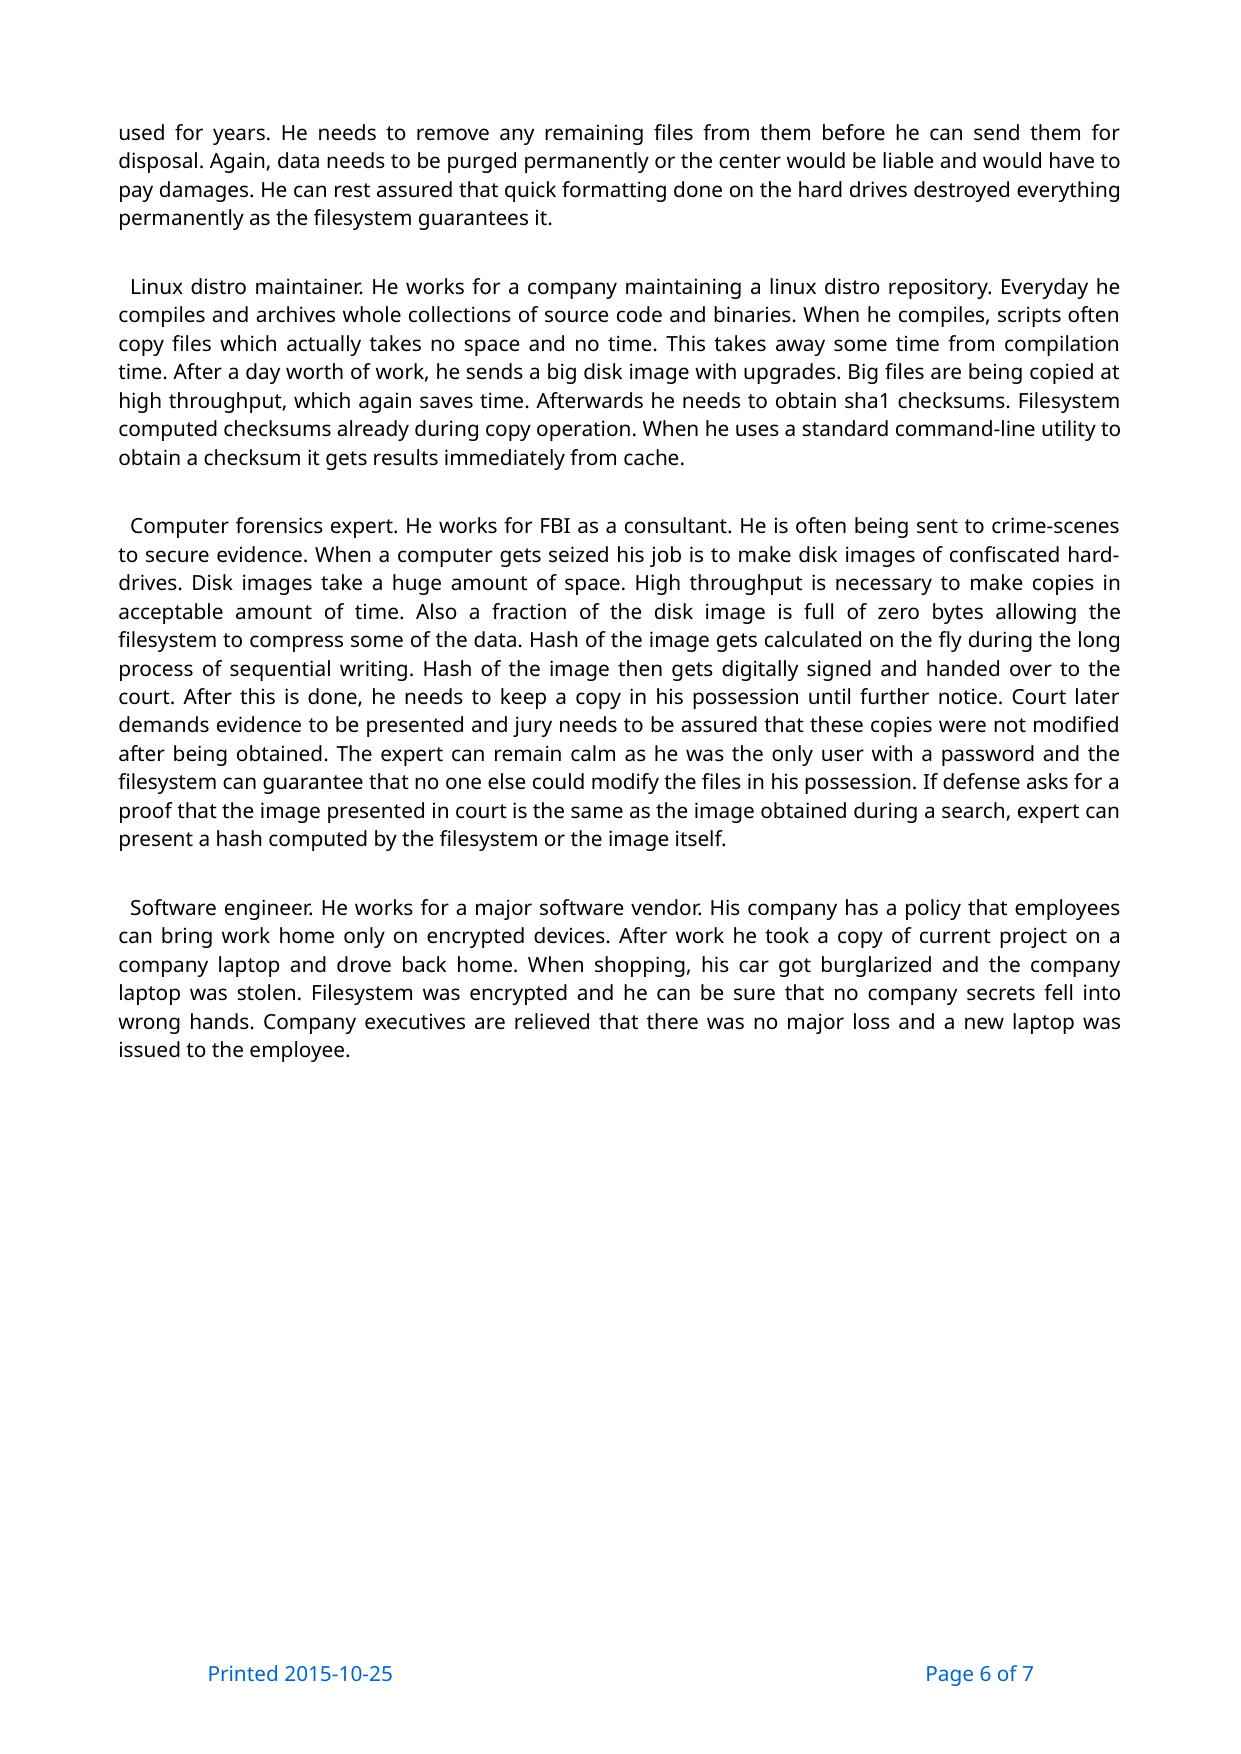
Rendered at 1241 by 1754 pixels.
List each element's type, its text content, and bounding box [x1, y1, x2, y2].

text Computer forensics expert. He works for FBI as a consultant. He is often being sent to crime-scenes to secure evidence. When a computer gets seized his job is to make disk images of confiscated hard-drives. Disk images take a huge amount of space. High throughput is necessary to make copies in acceptable amount of time. Also a fraction of the disk image is full of zero bytes allowing the filesystem to compress some of the data. Hash of the image gets calculated on the fly during the long process of sequential writing. Hash of the image then gets digitally signed and handed over to the court. After this is done, he needs to keep a copy in his possession until further notice. Court later demands evidence to be presented and jury needs to be assured that these copies were not modified after being obtained. The expert can remain calm as he was the only user with a password and the filesystem can guarantee that no one else could modify the files in his possession. If defense asks for a proof that the image presented in court is the same as the image obtained during a search, expert can present a hash computed by the filesystem or the image itself. [118, 512, 1122, 853]
text Linux distro maintainer. He works for a company maintaining a linux distro repository. Everyday he compiles and archives whole collections of source code and binaries. When he compiles, scripts often copy files which actually takes no space and no time. This takes away some time from compilation time. After a day worth of work, he sends a big disk image with upgrades. Big files are being copied at high throughput, which again saves time. Afterwards he needs to obtain sha1 checksums. Filesystem computed checksums already during copy operation. When he uses a standard command-line utility to obtain a checksum it gets results immediately from cache. [118, 272, 1122, 471]
text used for years. He needs to remove any remaining files from them before he can send them for disposal. Again, data needs to be purged permanently or the center would be liable and would have to pay damages. He can rest assured that quick formatting done on the hard drives destroyed everything permanently as the filesystem guarantees it. [118, 118, 1122, 232]
text Software engineer. He works for a major software vendor. His company has a policy that employees can bring work home only on encrypted devices. After work he took a copy of current project on a company laptop and drove back home. When shopping, his car got burglarized and the company laptop was stolen. Filesystem was encrypted and he can be sure that no company secrets fell into wrong hands. Company executives are relieved that there was no major loss and a new laptop was issued to the employee. [118, 893, 1122, 1064]
